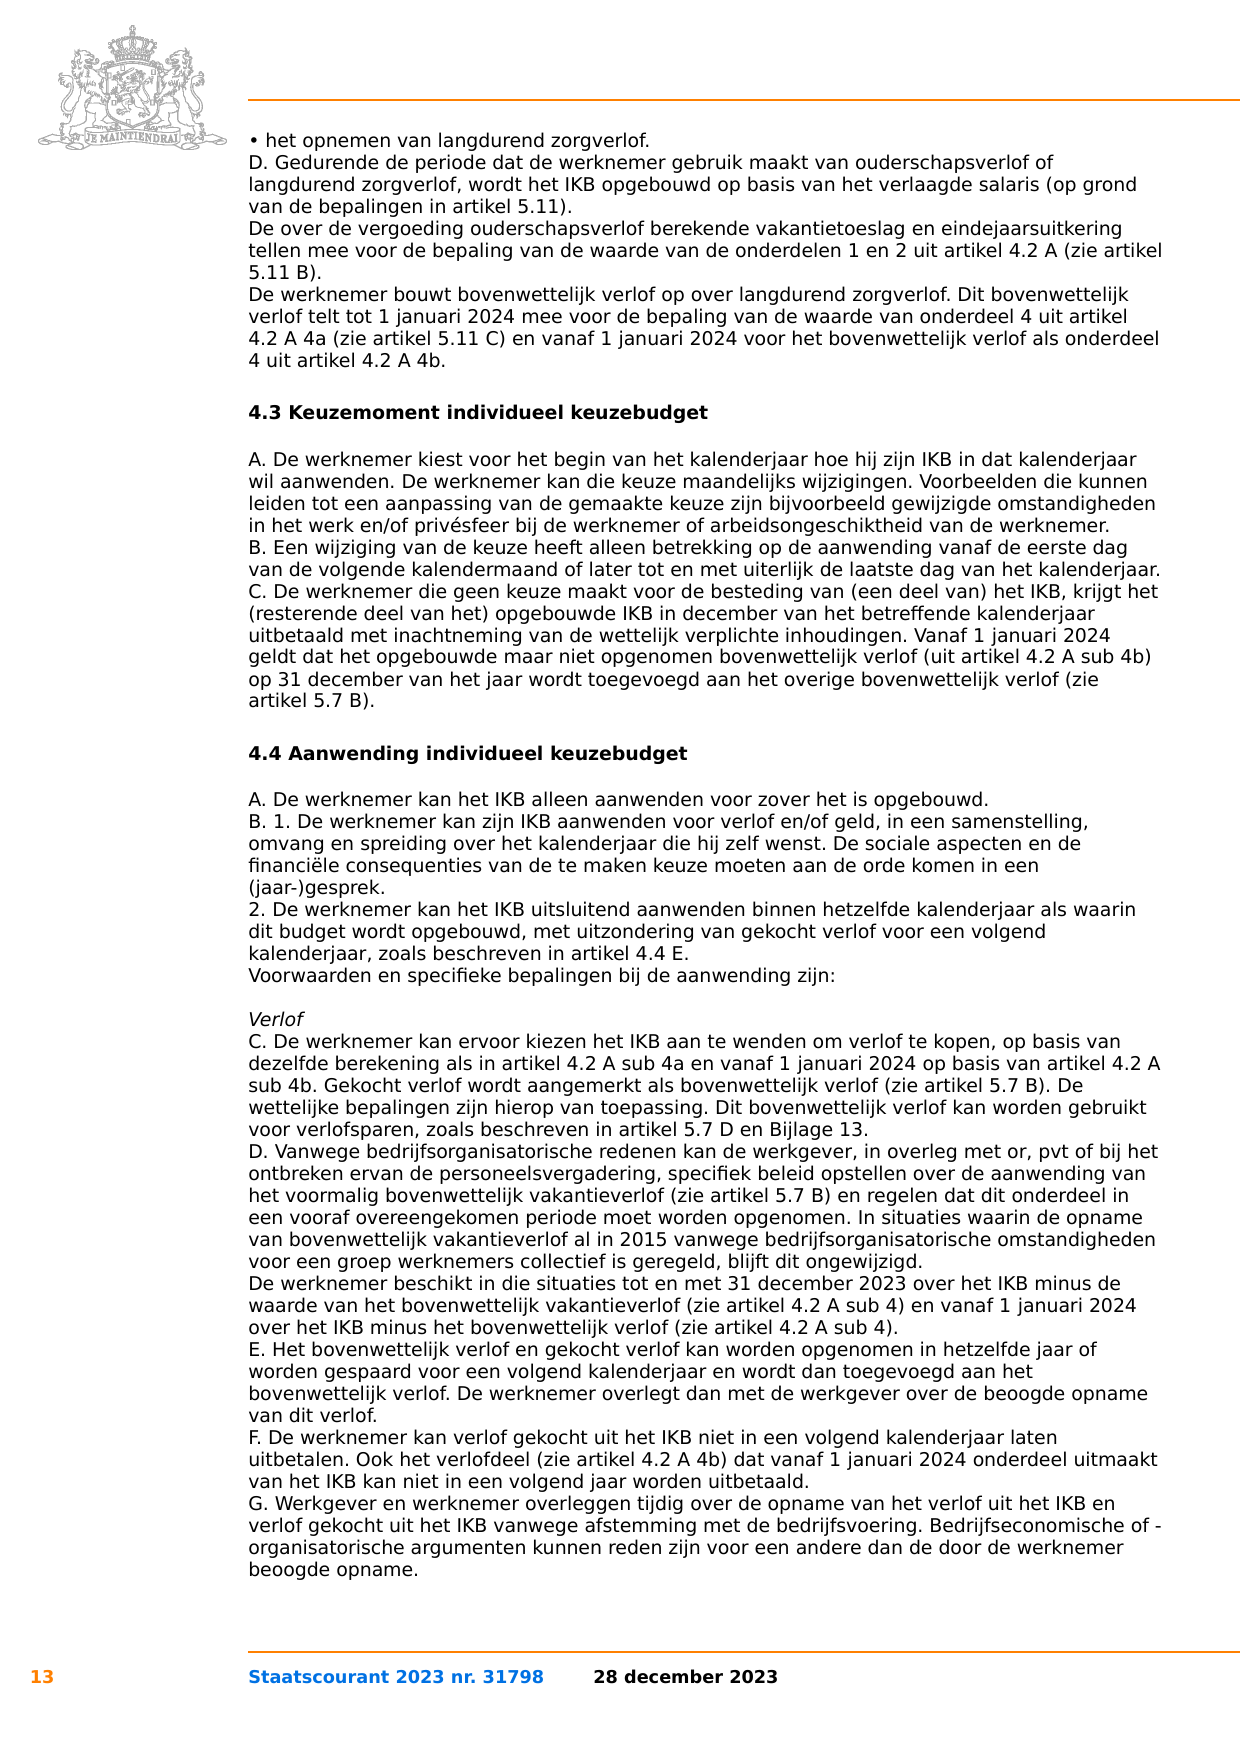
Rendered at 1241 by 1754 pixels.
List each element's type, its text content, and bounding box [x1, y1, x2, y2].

text A. De werknemer kiest voor het begin van het kalenderjaar hoe hij zijn IKB in dat kalenderjaar wil aanwenden. De werknemer kan die keuze maandelijks wijzigingen. Voorbeelden die kunnen leiden tot een aanpassing van de gemaakte keuze zijn bijvoorbeeld gewijzigde omstandigheden in het werk en/of privésfeer bij de werknemer of arbeidsongeschiktheid van de werknemer. [248, 449, 1163, 537]
text De werknemer bouwt bovenwettelijk verlof op over langdurend zorgverlof. Dit bovenwettelijk verlof telt tot 1 januari 2024 mee voor de bepaling van de waarde van onderdeel 4 uit artikel 4.2 A 4a (zie artikel 5.11 C) en vanaf 1 januari 2024 voor het bovenwettelijk verlof als onderdeel 4 uit artikel 4.2 A 4b. [248, 284, 1163, 372]
text E. Het bovenwettelijk verlof en gekocht verlof kan worden opgenomen in hetzelfde jaar of worden gespaard voor een volgend kalenderjaar en wordt dan toegevoegd aan het bovenwettelijk verlof. De werknemer overlegt dan met de werkgever over de beoogde opname van dit verlof. [248, 1339, 1163, 1427]
text B. Een wijziging van de keuze heeft alleen betrekking op de aanwending vanaf de eerste dag van de volgende kalendermaand of later tot en met uiterlijk de laatste dag van het kalenderjaar. [248, 537, 1163, 581]
text G. Werkgever en werknemer overleggen tijdig over de opname van het verlof uit het IKB en verlof gekocht uit het IKB vanwege afstemming met de bedrijfsvoering. Bedrijfseconomische of -organisatorische argumenten kunnen reden zijn voor een andere dan de door de werknemer beoogde opname. [248, 1493, 1163, 1581]
picture [38, 25, 227, 150]
text A. De werknemer kan het IKB alleen aanwenden voor zover het is opgebouwd. [248, 789, 1163, 811]
text B. 1. De werknemer kan zijn IKB aanwenden voor verlof en/of geld, in een samenstelling, omvang en spreiding over het kalenderjaar die hij zelf wenst. De sociale aspecten en de financiële consequenties van de te maken keuze moeten aan de orde komen in een (jaar-)gesprek. [248, 811, 1163, 899]
text F. De werknemer kan verlof gekocht uit het IKB niet in een volgend kalenderjaar laten uitbetalen. Ook het verlofdeel (zie artikel 4.2 A 4b) dat vanaf 1 januari 2024 onderdeel uitmaakt van het IKB kan niet in een volgend jaar worden uitbetaald. [248, 1427, 1163, 1493]
text D. Gedurende de periode dat de werknemer gebruik maakt van ouderschapsverlof of langdurend zorgverlof, wordt het IKB opgebouwd op basis van het verlaagde salaris (op grond van de bepalingen in artikel 5.11). [248, 152, 1163, 218]
text De over de vergoeding ouderschapsverlof berekende vakantietoeslag en eindejaarsuitkering tellen mee voor de bepaling van de waarde van de onderdelen 1 en 2 uit artikel 4.2 A (zie artikel 5.11 B). [248, 218, 1163, 284]
subtitle Verlof [248, 1009, 1163, 1031]
text C. De werknemer die geen keuze maakt voor de besteding van (een deel van) het IKB, krijgt het (resterende deel van het) opgebouwde IKB in december van het betreffende kalenderjaar uitbetaald met inachtneming van de wettelijk verplichte inhoudingen. Vanaf 1 januari 2024 geldt dat het opgebouwde maar niet opgenomen bovenwettelijk verlof (uit artikel 4.2 A sub 4b) op 31 december van het jaar wordt toegevoegd aan het overige bovenwettelijk verlof (zie artikel 5.7 B). [248, 581, 1163, 712]
text C. De werknemer kan ervoor kiezen het IKB aan te wenden om verlof te kopen, op basis van dezelfde berekening als in artikel 4.2 A sub 4a en vanaf 1 januari 2024 op basis van artikel 4.2 A sub 4b. Gekocht verlof wordt aangemerkt als bovenwettelijk verlof (zie artikel 5.7 B). De wettelijke bepalingen zijn hierop van toepassing. Dit bovenwettelijk verlof kan worden gebruikt voor verlofsparen, zoals beschreven in artikel 5.7 D en Bijlage 13. [248, 1031, 1163, 1141]
text • het opnemen van langdurend zorgverlof. [248, 130, 1163, 152]
text Voorwaarden en specifieke bepalingen bij de aanwending zijn: [248, 965, 1163, 987]
text 2. De werknemer kan het IKB uitsluitend aanwenden binnen hetzelfde kalenderjaar als waarin dit budget wordt opgebouwd, met uitzondering van gekocht verlof voor een volgend kalenderjaar, zoals beschreven in artikel 4.4 E. [248, 899, 1163, 965]
text De werknemer beschikt in die situaties tot en met 31 december 2023 over het IKB minus de waarde van het bovenwettelijk vakantieverlof (zie artikel 4.2 A sub 4) en vanaf 1 januari 2024 over het IKB minus het bovenwettelijk verlof (zie artikel 4.2 A sub 4). [248, 1273, 1163, 1339]
text D. Vanwege bedrijfsorganisatorische redenen kan de werkgever, in overleg met or, pvt of bij het ontbreken ervan de personeelsvergadering, specifiek beleid opstellen over de aanwending van het voormalig bovenwettelijk vakantieverlof (zie artikel 5.7 B) en regelen dat dit onderdeel in een vooraf overeengekomen periode moet worden opgenomen. In situaties waarin de opname van bovenwettelijk vakantieverlof al in 2015 vanwege bedrijfsorganisatorische omstandigheden voor een groep werknemers collectief is geregeld, blijft dit ongewijzigd. [248, 1141, 1163, 1273]
subtitle 4.3 Keuzemoment individueel keuzebudget [248, 402, 1163, 424]
subtitle 4.4 Aanwending individueel keuzebudget [248, 742, 1163, 764]
